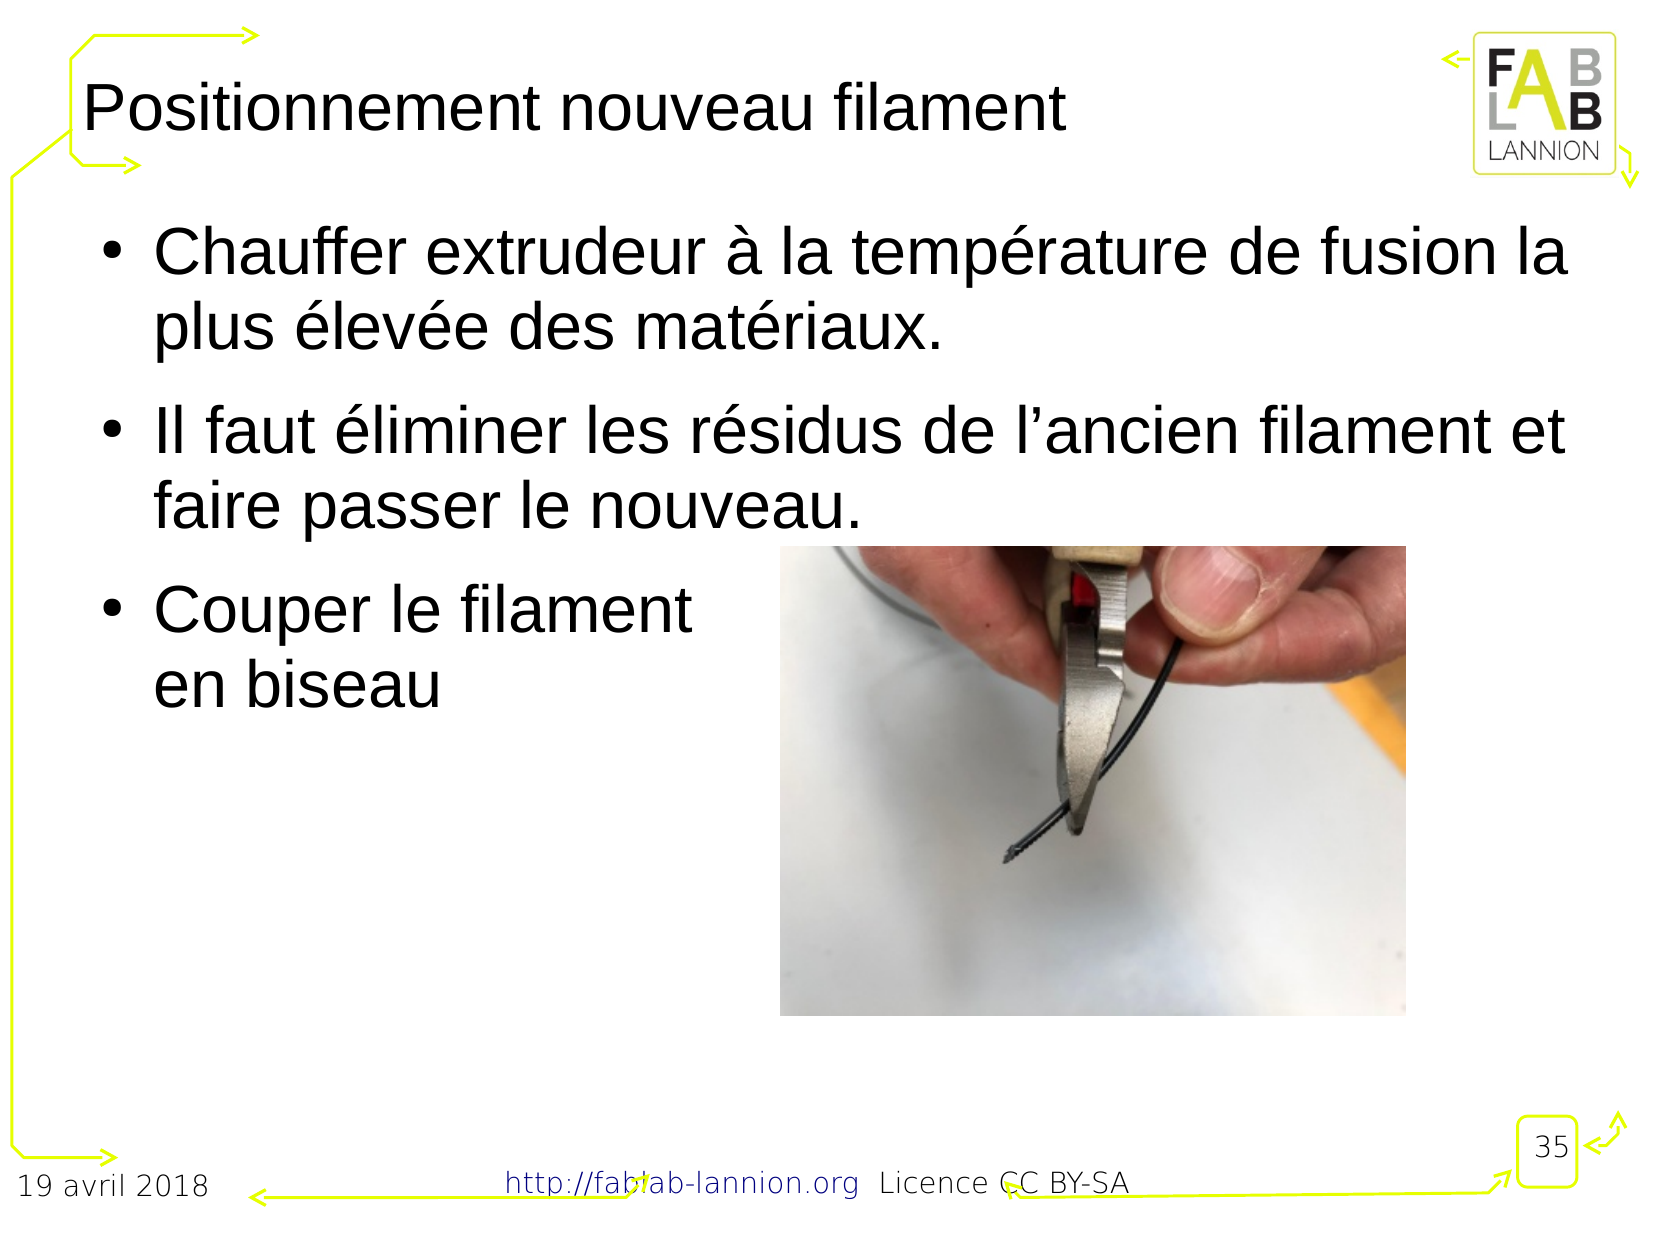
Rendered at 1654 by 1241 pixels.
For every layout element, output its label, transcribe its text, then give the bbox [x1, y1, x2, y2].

picture [1470, 29, 1619, 178]
list Chauffer extrudeur à la température de fusion la plus élevée des matériaux. Il faut éliminer les résidus de l’ancien filament et faire passer le nouveau. Couper le filament en biseau [82, 213, 1571, 934]
picture [780, 546, 1406, 1016]
title Positionnement nouveau filament [82, 49, 1441, 166]
